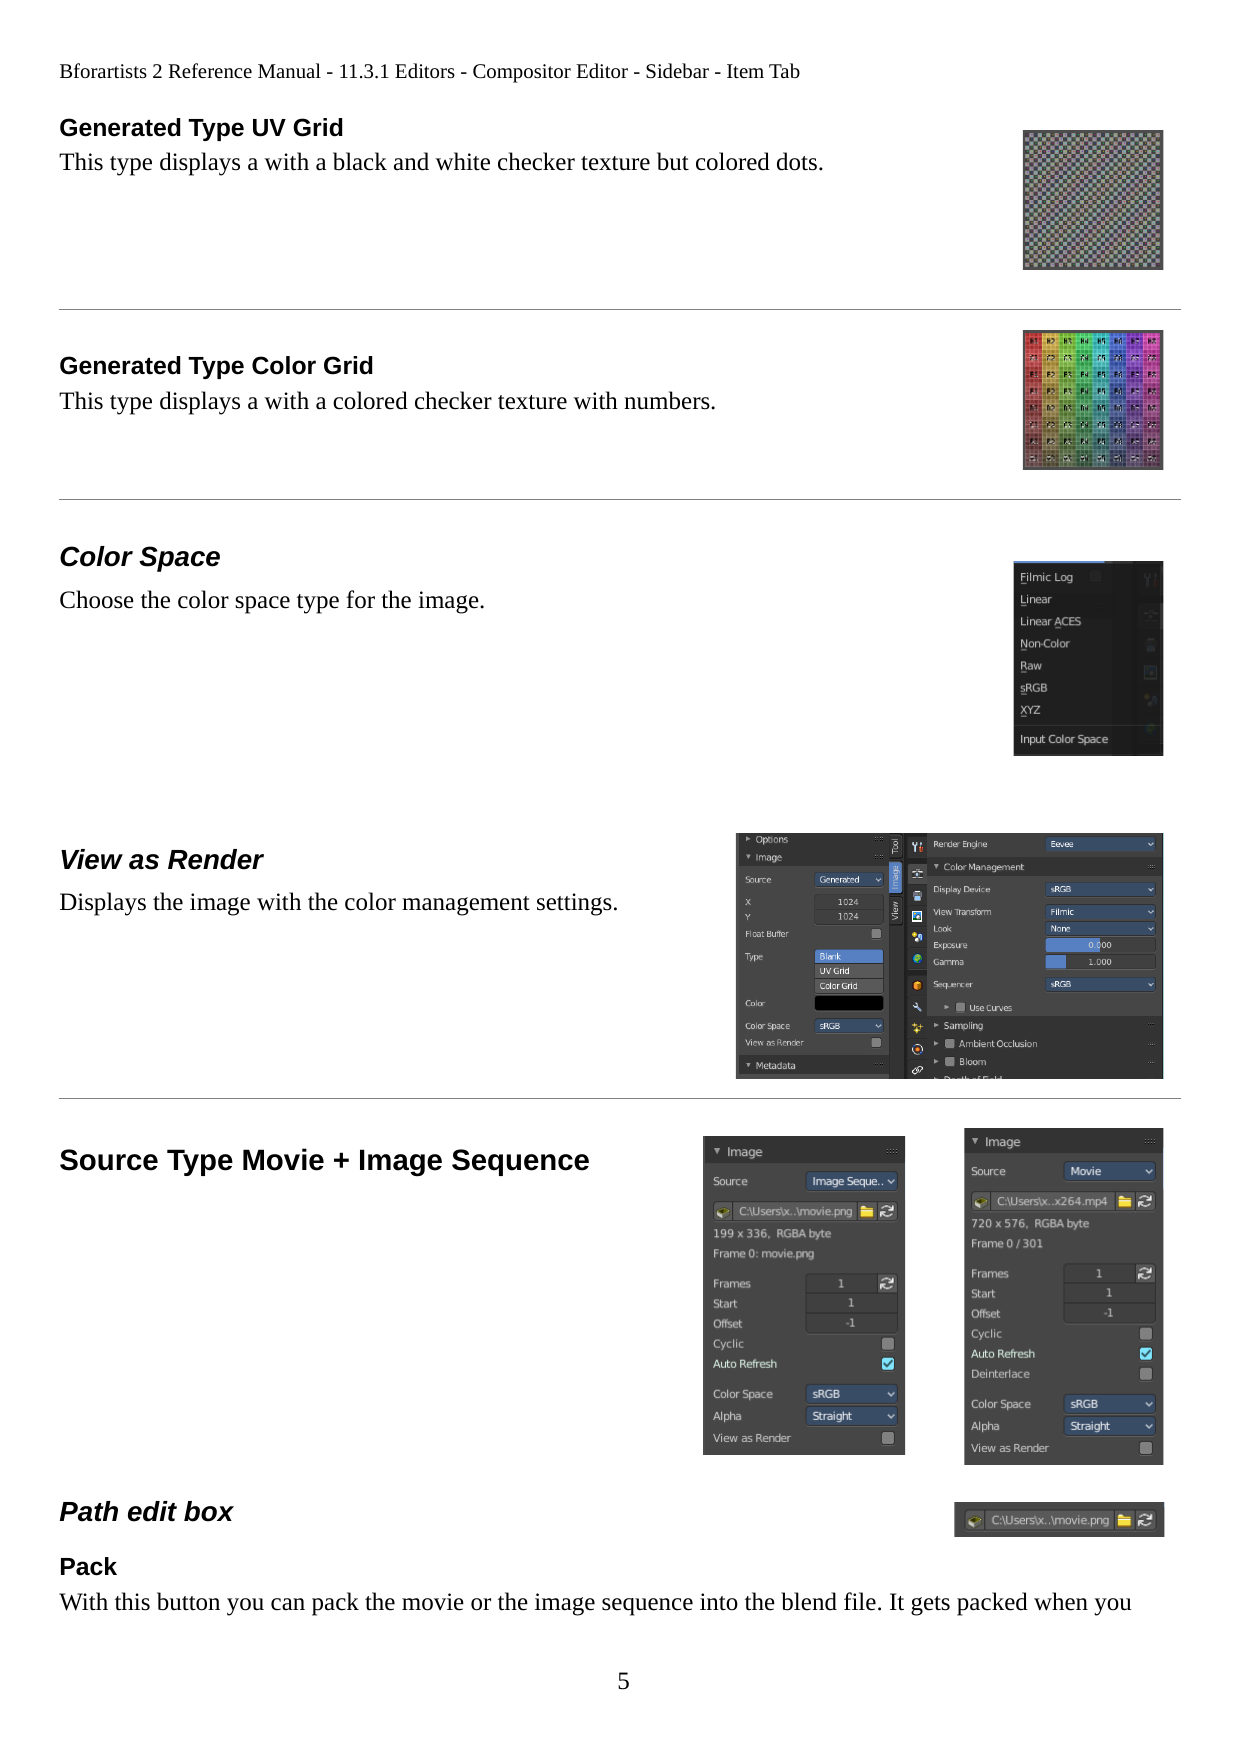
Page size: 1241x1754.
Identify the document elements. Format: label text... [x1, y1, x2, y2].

picture [1013, 561, 1164, 756]
picture [954, 1502, 1165, 1537]
subtitle [1164, 843, 1181, 875]
text This type displays a with a black and white checker texture but colored dots. [59, 147, 1022, 176]
text Choose the color space type for the image. [59, 585, 1013, 614]
picture [735, 833, 1164, 1079]
subtitle Generated Type Color Grid [59, 351, 1022, 380]
subtitle View as Render [59, 843, 735, 875]
subtitle Color Space [59, 541, 1181, 573]
subtitle Path edit box [59, 1496, 1181, 1527]
subtitle Pack [59, 1552, 1181, 1581]
subtitle Generated Type UV Grid [59, 113, 1181, 141]
picture [1022, 330, 1164, 470]
text Displays the image with the color management settings. [59, 887, 735, 916]
picture [703, 1136, 905, 1455]
subtitle [905, 1142, 964, 1176]
picture [1022, 130, 1164, 270]
subtitle Source Type Movie + Image Sequence [59, 1142, 703, 1176]
picture [964, 1128, 1164, 1465]
text This type displays a with a colored checker texture with numbers. [59, 386, 1022, 415]
text With this button you can pack the movie or the image sequence into the blend file. It gets packed when you [59, 1587, 1181, 1616]
